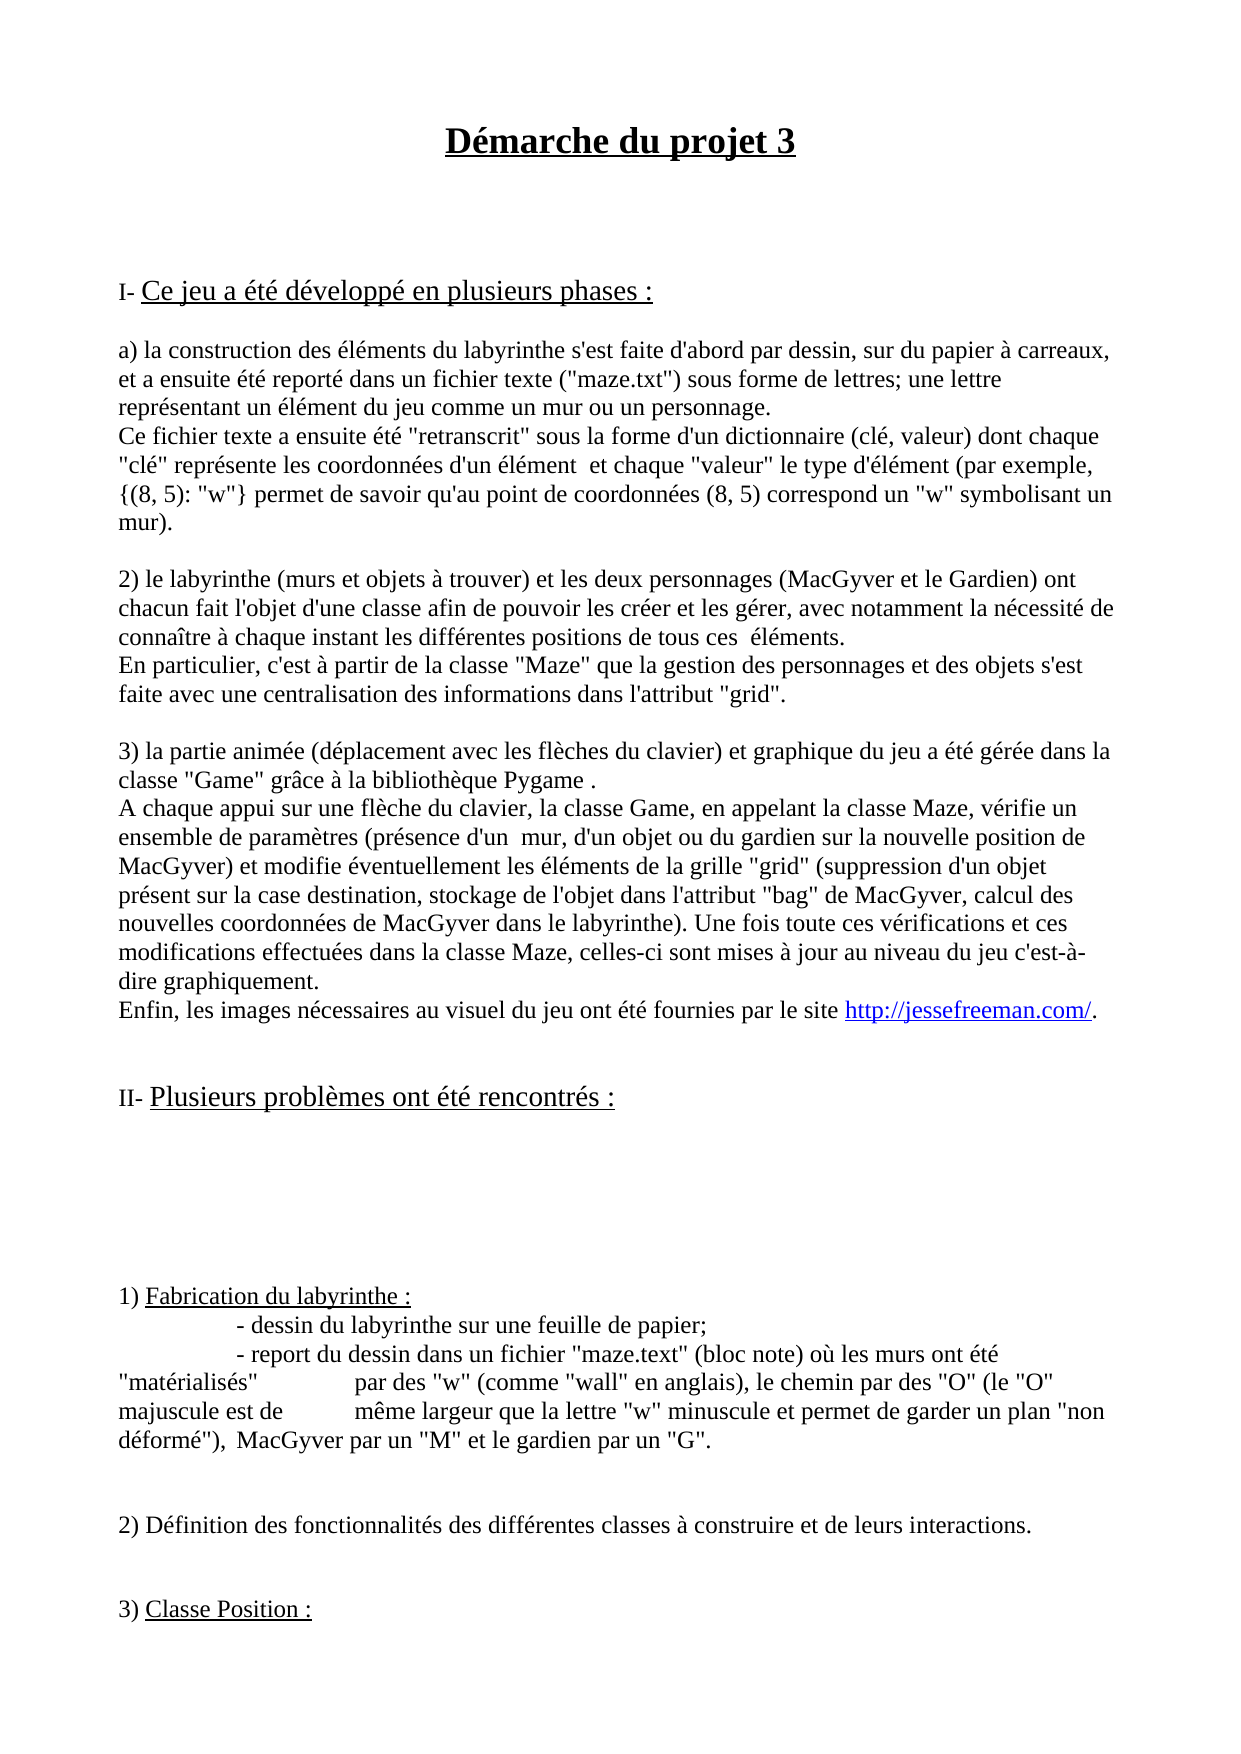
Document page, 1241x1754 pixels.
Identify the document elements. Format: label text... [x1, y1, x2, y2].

text En particulier, c'est à partir de la classe "Maze" que la gestion des personnages et des objets s'est faite avec une centralisation des informations dans l'attribut "grid". [118, 650, 1122, 708]
text 3) la partie animée (déplacement avec les flèches du clavier) et graphique du jeu a été gérée dans la classe "Game" grâce à la bibliothèque Pygame . [118, 736, 1122, 793]
text Ce fichier texte a ensuite été "retranscrit" sous la forme d'un dictionnaire (clé, valeur) dont chaque "clé" représente les coordonnées d'un élément et chaque "valeur" le type d'élément (par exemple, {(8, 5): "w"} permet de savoir qu'au point de coordonnées (8, 5) correspond un "w" symbolisant un mur). [118, 421, 1122, 536]
text 1) Fabrication du labyrinthe : [118, 1281, 1122, 1310]
text a) la construction des éléments du labyrinthe s'est faite d'abord par dessin, sur du papier à carreaux, et a ensuite été reporté dans un fichier texte ("maze.txt") sous forme de lettres; une lettre représentant un élément du jeu comme un mur ou un personnage. [118, 335, 1122, 421]
text 2) le labyrinthe (murs et objets à trouver) et les deux personnages (MacGyver et le Gardien) ont chacun fait l'objet d'une classe afin de pouvoir les créer et les gérer, avec notamment la nécessité de connaître à chaque instant les différentes positions de tous ces éléments. [118, 564, 1122, 650]
text Démarche du projet 3 [118, 118, 1122, 161]
text 3) Classe Position : [118, 1594, 1122, 1623]
text Enfin, les images nécessaires au visuel du jeu ont été fournies par le site http://jessefreeman.com/. [118, 995, 1122, 1023]
text II- Plusieurs problèmes ont été rencontrés : [118, 1079, 1122, 1113]
text - dessin du labyrinthe sur une feuille de papier; [118, 1310, 1122, 1339]
text - report du dessin dans un fichier "maze.text" (bloc note) où les murs ont été "matérialisés" par des "w" (comme "wall" en anglais), le chemin par des "O" (le "O" majuscule est de même largeur que la lettre "w" minuscule et permet de garder un plan "non déformé"), MacGyver par un "M" et le gardien par un "G". [118, 1339, 1122, 1454]
text I- Ce jeu a été développé en plusieurs phases : [118, 273, 1122, 307]
text A chaque appui sur une flèche du clavier, la classe Game, en appelant la classe Maze, vérifie un ensemble de paramètres (présence d'un mur, d'un objet ou du gardien sur la nouvelle position de MacGyver) et modifie éventuellement les éléments de la grille "grid" (suppression d'un objet présent sur la case destination, stockage de l'objet dans l'attribut "bag" de MacGyver, calcul des nouvelles coordonnées de MacGyver dans le labyrinthe). Une fois toute ces vérifications et ces modifications effectuées dans la classe Maze, celles-ci sont mises à jour au niveau du jeu c'est-à-dire graphiquement. [118, 793, 1122, 995]
text 2) Définition des fonctionnalités des différentes classes à construire et de leurs interactions. [118, 1510, 1122, 1538]
